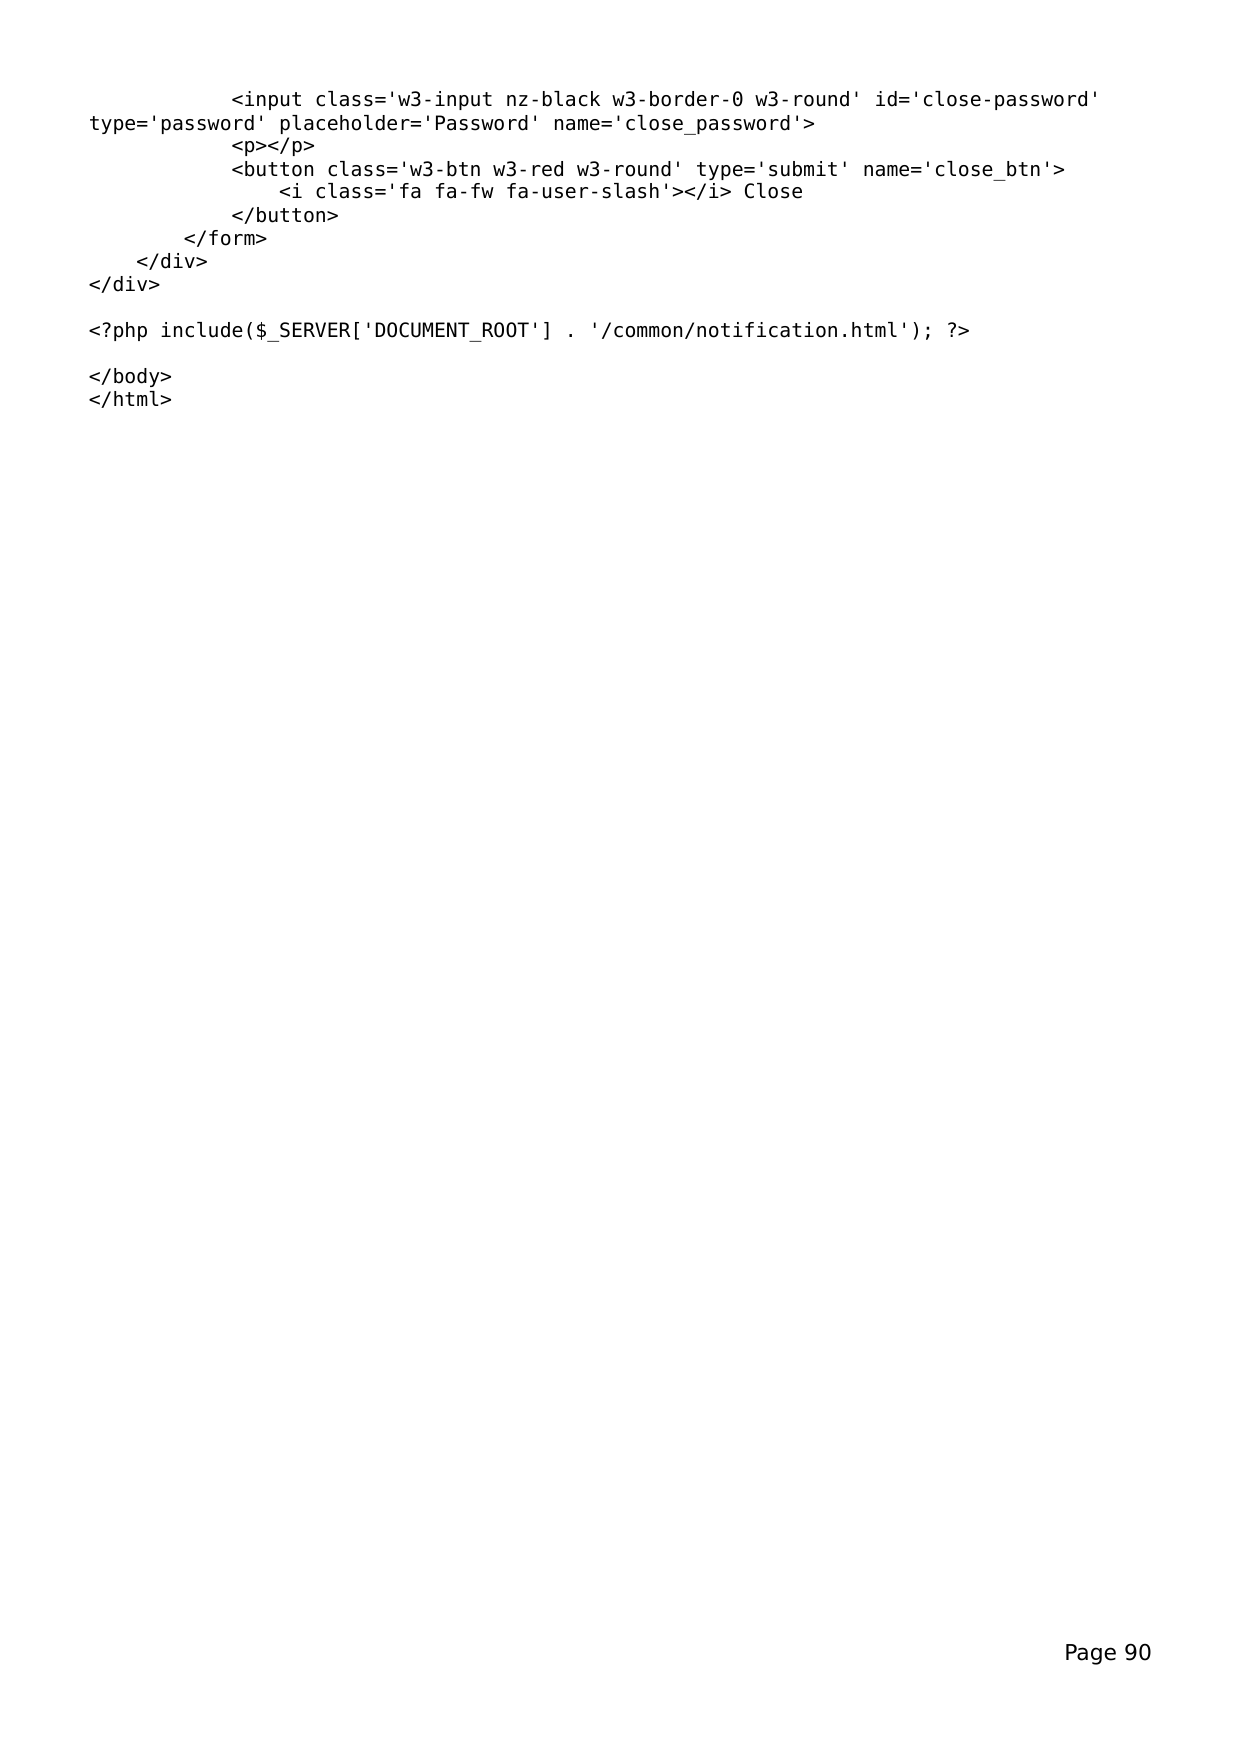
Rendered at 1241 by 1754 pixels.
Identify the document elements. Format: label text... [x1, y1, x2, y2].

text </form> [88, 227, 1152, 250]
text <i class='fa fa-fw fa-user-slash'></i> Close [88, 181, 1152, 204]
text <?php include($_SERVER['DOCUMENT_ROOT'] . '/common/notification.html'); ?> [88, 319, 1152, 342]
text </div> [88, 250, 1152, 273]
text <button class='w3-btn w3-red w3-round' type='submit' name='close_btn'> [88, 158, 1152, 181]
text </div> [88, 273, 1152, 296]
text </html> [88, 388, 1152, 411]
text <input class='w3-input nz-black w3-border-0 w3-round' id='close-password' type='password' placeholder='Password' name='close_password'> [88, 88, 1152, 134]
text </body> [88, 365, 1152, 388]
text </button> [88, 204, 1152, 227]
text <p></p> [88, 134, 1152, 158]
